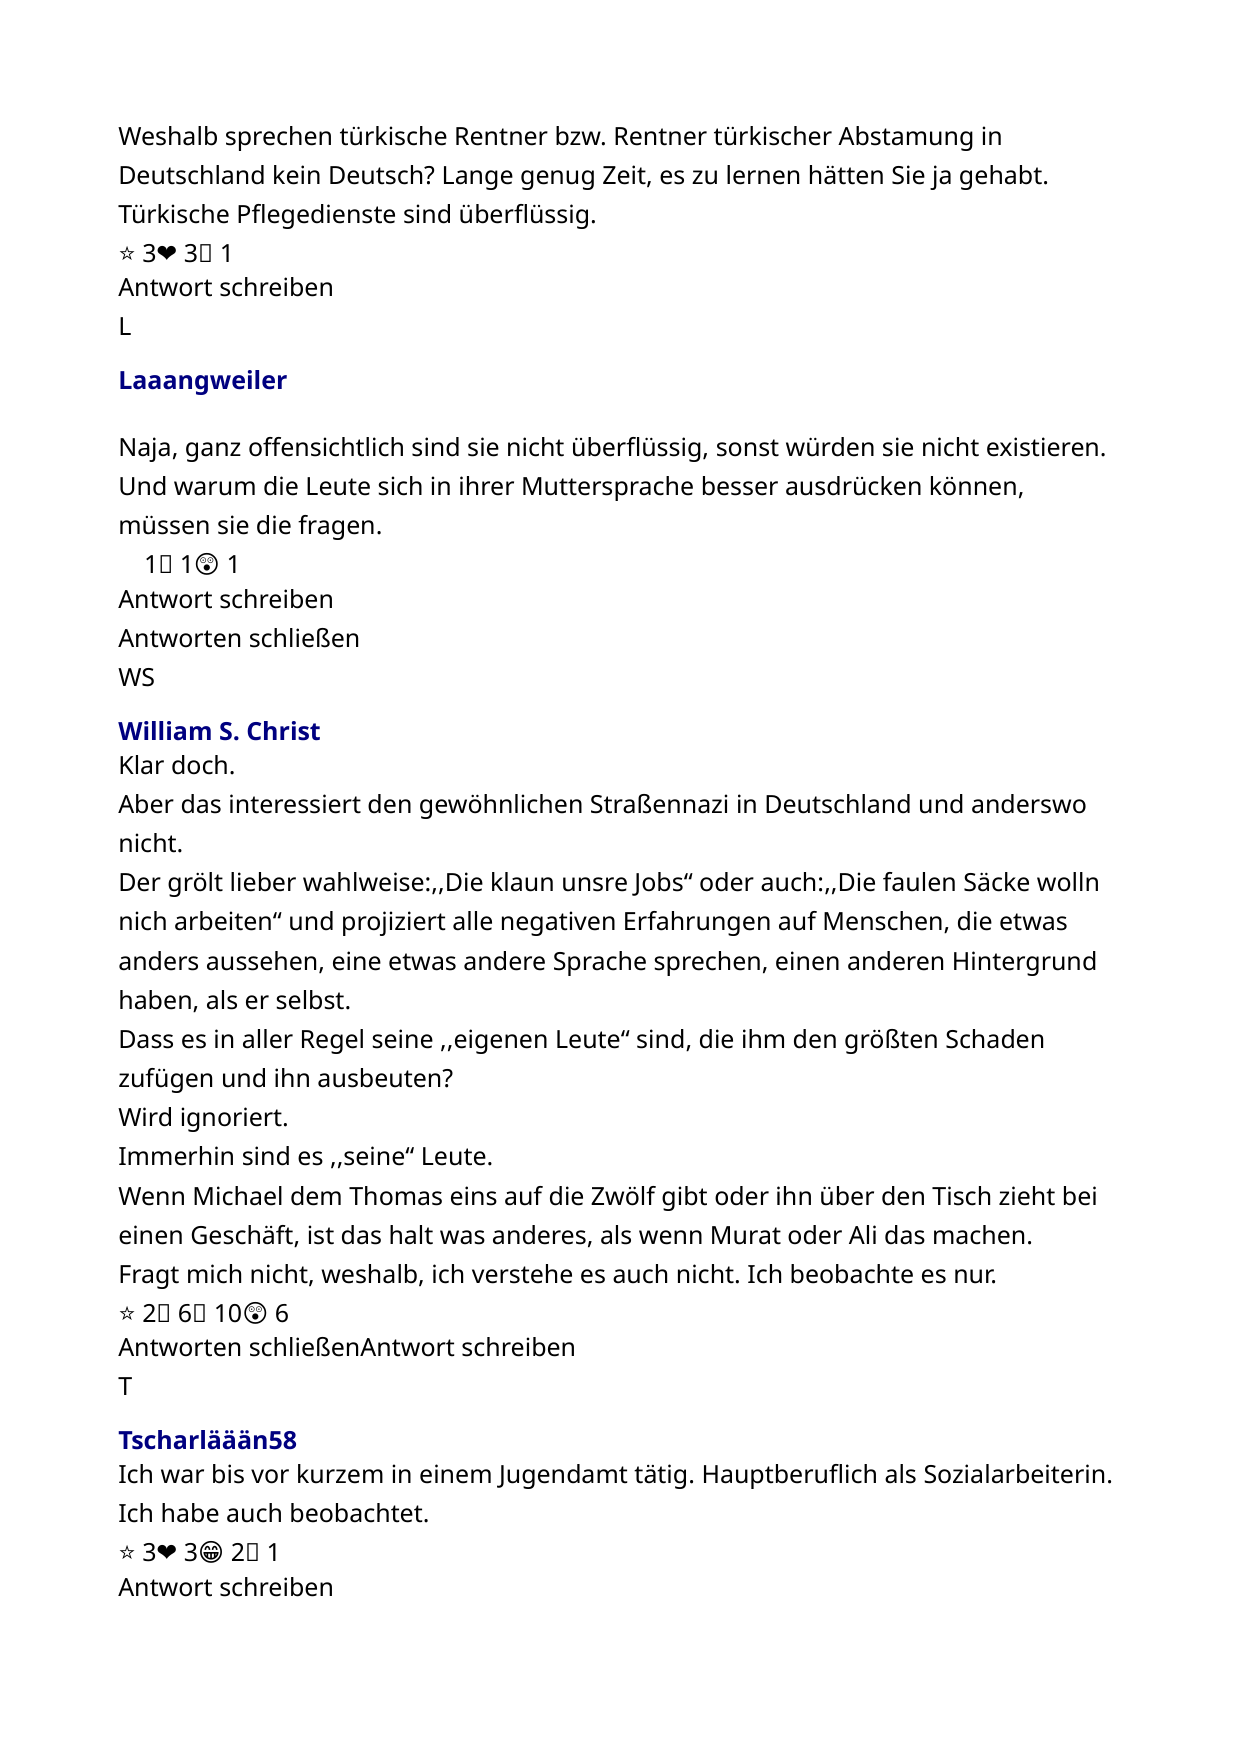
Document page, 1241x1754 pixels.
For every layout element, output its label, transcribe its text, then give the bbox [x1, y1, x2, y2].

text Antworten schließen [118, 620, 1122, 654]
text Dass es in aller Regel seine ,,eigenen Leute“ sind, die ihm den größten Schaden zufügen und ihn ausbeuten? [118, 1022, 1122, 1095]
text T [118, 1369, 1122, 1403]
text 🙁 1🤨 1😲 1 [118, 547, 1122, 581]
text Naja, ganz offensichtlich sind sie nicht überflüssig, sonst würden sie nicht existieren. Und warum die Leute sich in ihrer Muttersprache besser ausdrücken können, müssen sie die fragen. [118, 430, 1122, 542]
text Klar doch. [118, 747, 1122, 781]
text Wenn Michael dem Thomas eins auf die Zwölf gibt oder ihn über den Tisch zieht bei einen Geschäft, ist das halt was anderes, als wenn Murat oder Ali das machen. [118, 1178, 1122, 1251]
text Immerhin sind es ,,seine“ Leute. [118, 1139, 1122, 1173]
text ⭐️ 2🙁 6🤨 10😲 6 [118, 1296, 1122, 1330]
text Antworten schließenAntwort schreiben [118, 1330, 1122, 1364]
text Ich war bis vor kurzem in einem Jugendamt tätig. Hauptberuflich als Sozialarbeiterin. [118, 1457, 1122, 1491]
text ⭐️ 3❤️ 3🤨 1 [118, 236, 1122, 270]
text ⭐️ 3❤️ 3😁 2🙁 1 [118, 1535, 1122, 1569]
text Weshalb sprechen türkische Rentner bzw. Rentner türkischer Abstamung in Deutschland kein Deutsch? Lange genug Zeit, es zu lernen hätten Sie ja gehabt. Türkische Pflegedienste sind überflüssig. [118, 118, 1122, 231]
text Aber das interessiert den gewöhnlichen Straßennazi in Deutschland und anderswo nicht. [118, 787, 1122, 860]
text Der grölt lieber wahlweise:,,Die klaun unsre Jobs“ oder auch:,,Die faulen Säcke wolln nich arbeiten“ und projiziert alle negativen Erfahrungen auf Menschen, die etwas anders aussehen, eine etwas andere Sprache sprechen, einen anderen Hintergrund haben, als er selbst. [118, 865, 1122, 1016]
subtitle William S. Christ [118, 713, 1122, 747]
text Antwort schreiben [118, 1569, 1122, 1603]
text Fragt mich nicht, weshalb, ich verstehe es auch nicht. Ich beobachte es nur. [118, 1257, 1122, 1291]
text L [118, 309, 1122, 343]
text Antwort schreiben [118, 270, 1122, 304]
subtitle Laaangweiler [118, 363, 1122, 397]
subtitle Tscharläään58 [118, 1423, 1122, 1457]
text Ich habe auch beobachtet. [118, 1496, 1122, 1530]
text Wird ignoriert. [118, 1100, 1122, 1134]
text Antwort schreiben [118, 581, 1122, 615]
text WS [118, 659, 1122, 694]
